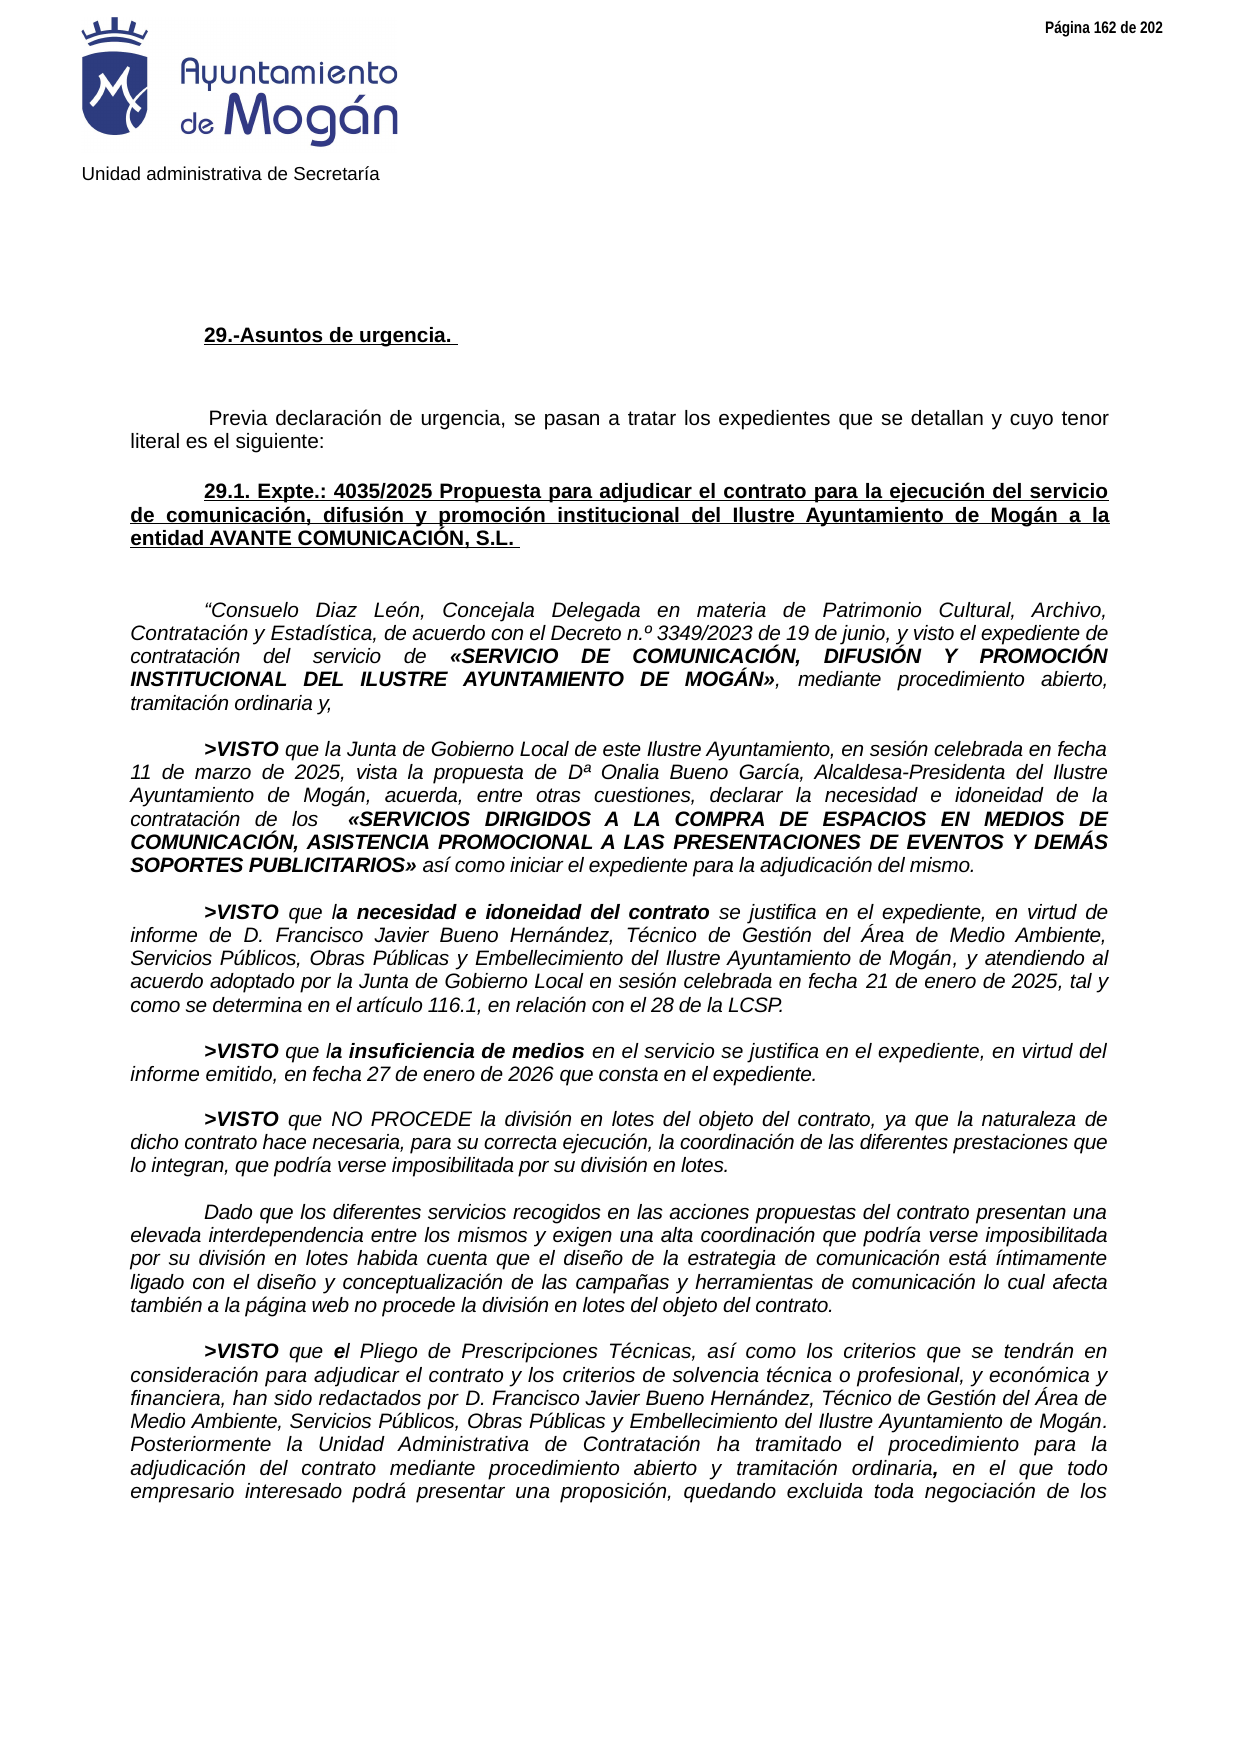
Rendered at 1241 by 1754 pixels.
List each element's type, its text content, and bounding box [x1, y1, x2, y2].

text entidad AVANTE COMUNICACIÓN, S.L. [130, 524, 1110, 550]
text Dado que los diferentes servicios recogidos en las acciones propuestas del contrato presentan una elevada interdependencia entre los mismos y exigen una alta coordinación que podría verse imposibilitada por su división en lotes habida cuenta que el diseño de la estrategia de comunicación está íntimamente ligado con el diseño y conceptualización de las campañas y herramientas de comunicación lo cual afecta también a la página web no procede la división en lotes del objeto del contrato. [130, 1201, 1110, 1317]
text “Consuelo Diaz León, Concejala Delegada en materia de Patrimonio Cultural, Archivo, Contratación y Estadística, de acuerdo con el Decreto n.º 3349/2023 de 19 de junio, y visto el expediente de contratación del servicio de «SERVICIO DE COMUNICACIÓN, DIFUSIÓN Y PROMOCIÓN INSTITUCIONAL DEL ILUSTRE AYUNTAMIENTO DE MOGÁN», mediante procedimiento abierto, tramitación ordinaria y, [130, 598, 1110, 714]
text >VISTO que la insuficiencia de medios en el servicio se justifica en el expediente, en virtud del informe emitido, en fecha 27 de enero de 2026 que consta en el expediente. [130, 1039, 1110, 1086]
picture [81, 17, 398, 153]
text Previa declaración de urgencia, se pasan a tratar los expedientes que se detallan y cuyo tenor literal es el siguiente: [130, 406, 1110, 453]
text >VISTO que NO PROCEDE la división en lotes del objeto del contrato, ya que la naturaleza de dicho contrato hace necesaria, para su correcta ejecución, la coordinación de las diferentes prestaciones que lo integran, que podría verse imposibilitada por su división en lotes. [130, 1108, 1110, 1177]
text 29.-Asuntos de urgencia. [130, 275, 1110, 347]
text >VISTO que la Junta de Gobierno Local de este Ilustre Ayuntamiento, en sesión celebrada en fecha 11 de marzo de 2025, vista la propuesta de Dª Onalia Bueno García, Alcaldesa-Presidenta del Ilustre Ayuntamiento de Mogán, acuerda, entre otras cuestiones, declarar la necesidad e idoneidad de la contratación de los «SERVICIOS DIRIGIDOS A LA COMPRA DE ESPACIOS EN MEDIOS DE COMUNICACIÓN, ASISTENCIA PROMOCIONAL A LAS PRESENTACIONES DE EVENTOS Y DEMÁS SOPORTES PUBLICITARIOS» así como iniciar el expediente para la adjudicación del mismo. [130, 738, 1110, 877]
text >VISTO que el Pliego de Prescripciones Técnicas, así como los criterios que se tendrán en consideración para adjudicar el contrato y los criterios de solvencia técnica o profesional, y económica y financiera, han sido redactados por D. Francisco Javier Bueno Hernández, Técnico de Gestión del Área de Medio Ambiente, Servicios Públicos, Obras Públicas y Embellecimiento del Ilustre Ayuntamiento de Mogán. Posteriormente la Unidad Administrativa de Contratación ha tramitado el procedimiento para la adjudicación del contrato mediante procedimiento abierto y tramitación ordinaria, en el que todo empresario interesado podrá presentar una proposición, quedando excluida toda negociación de los [130, 1340, 1110, 1502]
text >VISTO que la necesidad e idoneidad del contrato se justifica en el expediente, en virtud de informe de D. Francisco Javier Bueno Hernández, Técnico de Gestión del Área de Medio Ambiente, Servicios Públicos, Obras Públicas y Embellecimiento del Ilustre Ayuntamiento de Mogán, y atendiendo al acuerdo adoptado por la Junta de Gobierno Local en sesión celebrada en fecha 21 de enero de 2025, tal y como se determina en el artículo 116.1, en relación con el 28 de la LCSP. [130, 900, 1110, 1016]
text 29.1. Expte.: 4035/2025 Propuesta para adjudicar el contrato para la ejecución del servicio de comunicación, difusión y promoción institucional del Ilustre Ayuntamiento de Mogán a la [130, 480, 1110, 523]
